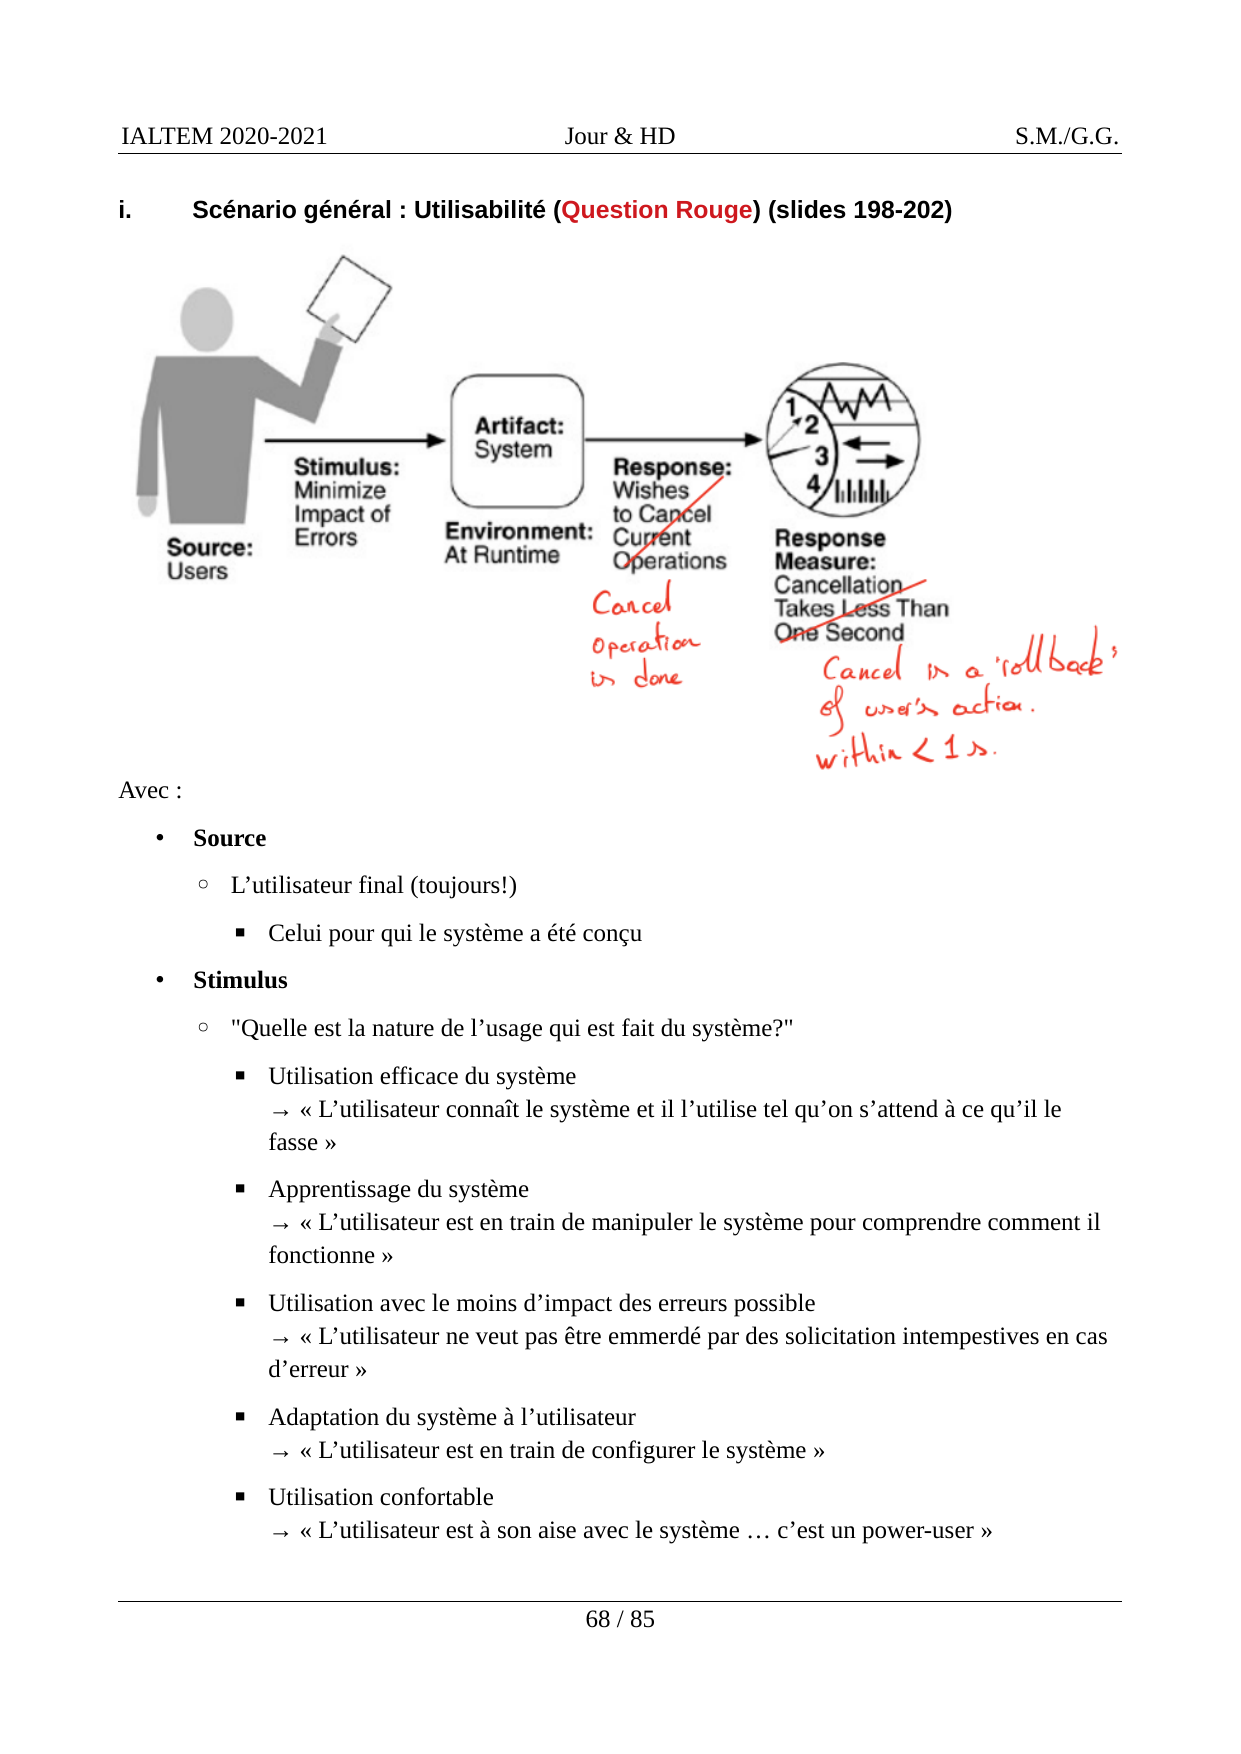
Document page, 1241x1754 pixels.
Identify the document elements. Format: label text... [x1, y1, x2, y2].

text Avec : [118, 776, 1122, 804]
list Stimulus [156, 966, 1122, 994]
list Source [156, 823, 1122, 852]
list Celui pour qui le système a été conçu [231, 918, 1122, 947]
subtitle Scénario général : Utilisabilité (Question Rouge) (slides 198-202) [118, 195, 1122, 223]
picture [118, 229, 1123, 776]
list "Quelle est la nature de l’usage qui est fait du système?" [193, 1013, 1122, 1042]
list Adaptation du système à l’utilisateur → « L’utilisateur est en train de configurer le système » [231, 1402, 1122, 1463]
list Utilisation efficace du système → « L’utilisateur connaît le système et il l’utilise tel qu’on s’attend à ce qu’il le fasse » [231, 1061, 1122, 1156]
list L’utilisateur final (toujours!) [193, 870, 1122, 899]
list Apprentissage du système → « L’utilisateur est en train de manipuler le système pour comprendre comment il fonctionne » [231, 1174, 1122, 1269]
list Utilisation confortable → « L’utilisateur est à son aise avec le système … c’est un power-user » [231, 1482, 1122, 1544]
list Utilisation avec le moins d’impact des erreurs possible → « L’utilisateur ne veut pas être emmerdé par des solicitation intempestives en cas d’erreur » [231, 1288, 1122, 1383]
